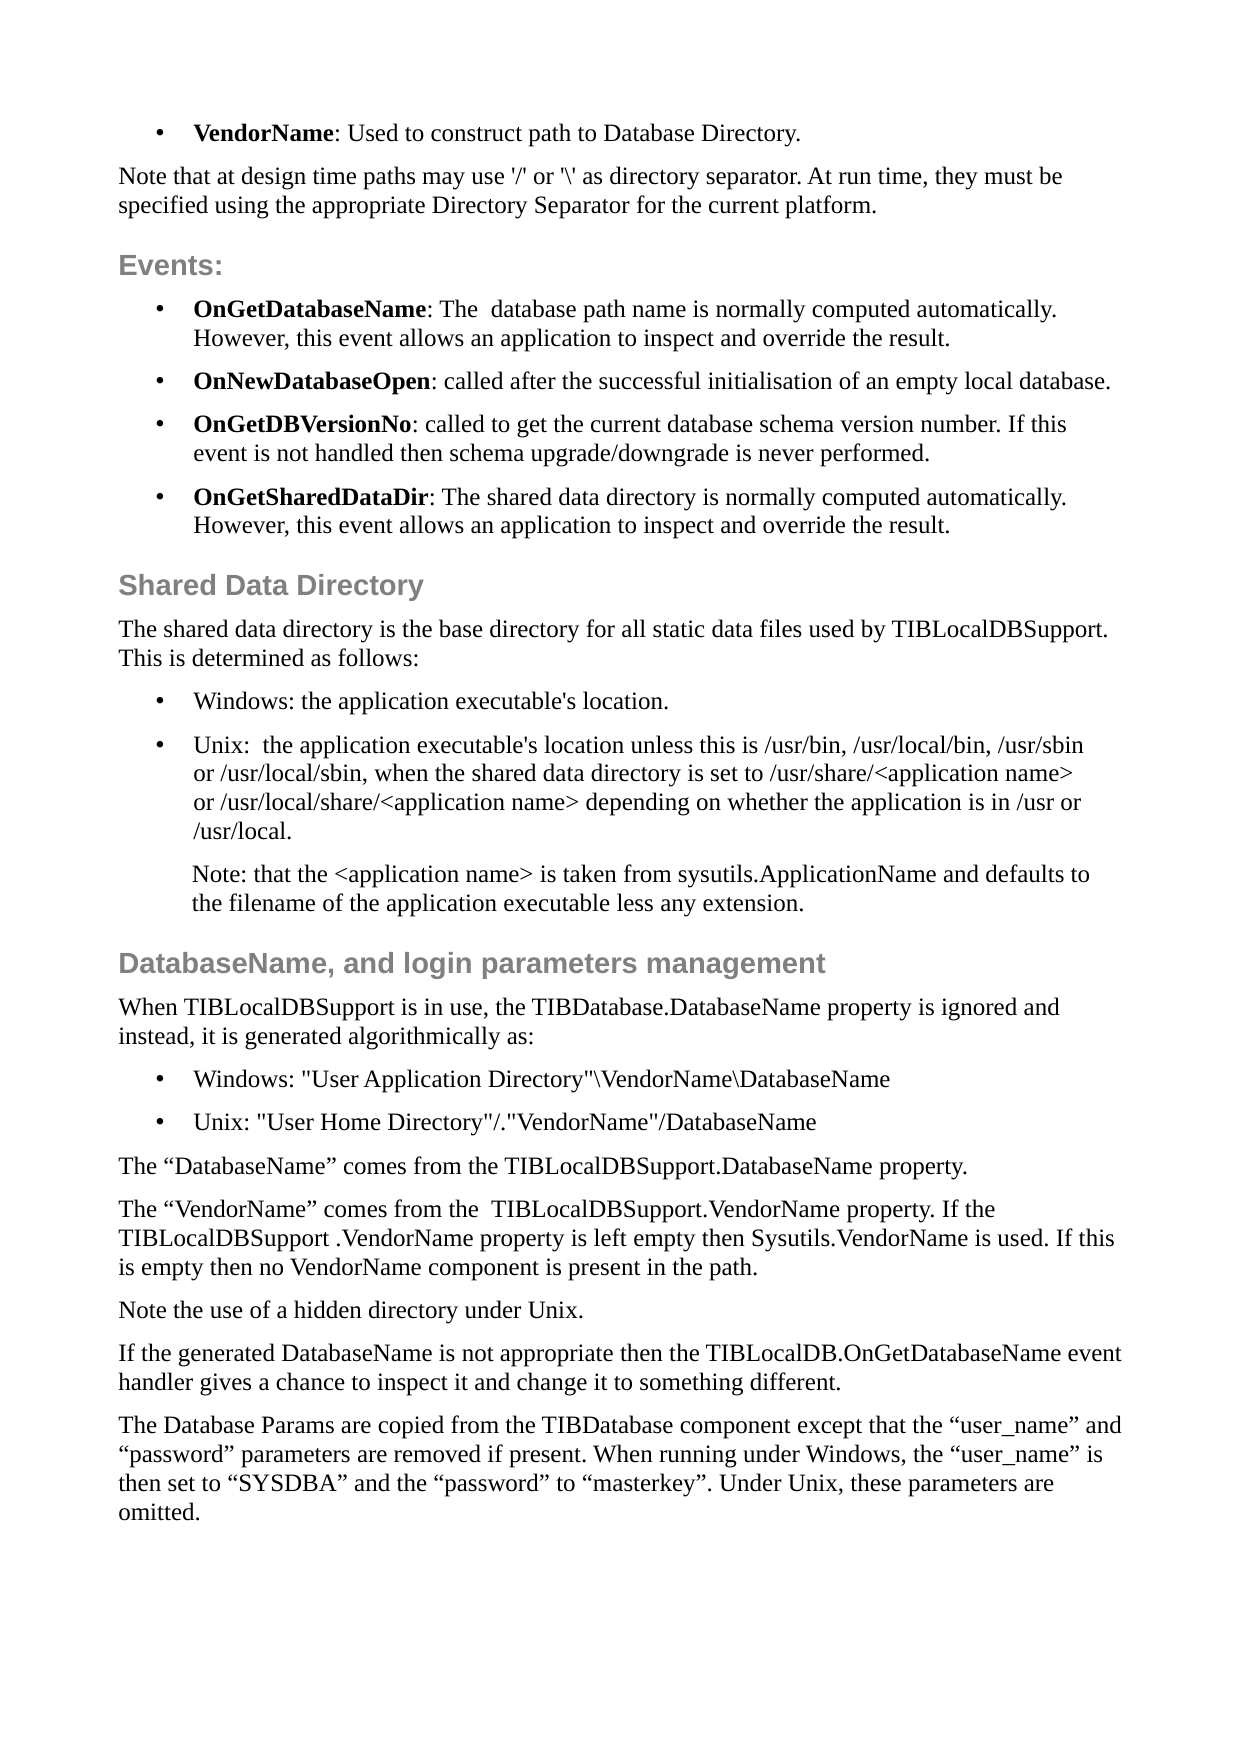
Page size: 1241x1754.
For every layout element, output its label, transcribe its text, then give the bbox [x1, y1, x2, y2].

list VendorName: Used to construct path to Database Directory. [156, 118, 1122, 147]
list OnNewDatabaseOpen: called after the successful initialisation of an empty local database. [156, 366, 1122, 395]
list OnGetDBVersionNo: called to get the current database schema version number. If this event is not handled then schema upgrade/downgrade is never performed. [156, 409, 1122, 467]
list OnGetSharedDataDir: The shared data directory is normally computed automatically. However, this event allows an application to inspect and override the result. [156, 482, 1122, 539]
list Windows: the application executable's location. [156, 686, 1122, 715]
text Note that at design time paths may use '/' or '\' as directory separator. At run time, they must be specified using the appropriate Directory Separator for the current platform. [118, 161, 1122, 219]
text If the generated DatabaseName is not appropriate then the TIBLocalDB.OnGetDatabaseName event handler gives a chance to inspect it and change it to something different. [118, 1338, 1122, 1396]
subtitle DatabaseName, and login parameters management [118, 946, 1122, 979]
text Note: that the <application name> is taken from sysutils.ApplicationName and defaults to the filename of the application executable less any extension. [192, 859, 1122, 917]
list Unix: the application executable's location unless this is /usr/bin, /usr/local/bin, /usr/sbin or /usr/local/sbin, when the shared data directory is set to /usr/share/<application name> or /usr/local/share/<application name> depending on whether the application is in /usr or /usr/local. [156, 730, 1122, 845]
subtitle Shared Data Directory [118, 568, 1122, 602]
list Unix: "User Home Directory"/."VendorName"/DatabaseName [156, 1107, 1122, 1136]
list OnGetDatabaseName: The database path name is normally computed automatically. However, this event allows an application to inspect and override the result. [156, 294, 1122, 352]
subtitle Events: [118, 248, 1122, 282]
text The “DatabaseName” comes from the TIBLocalDBSupport.DatabaseName property. [118, 1151, 1122, 1179]
text Note the use of a hidden directory under Unix. [118, 1295, 1122, 1324]
list Windows: "User Application Directory"\VendorName\DatabaseName [156, 1064, 1122, 1093]
text When TIBLocalDBSupport is in use, the TIBDatabase.DatabaseName property is ignored and instead, it is generated algorithmically as: [118, 992, 1122, 1049]
text The shared data directory is the base directory for all static data files used by TIBLocalDBSupport. This is determined as follows: [118, 614, 1122, 672]
text The “VendorName” comes from the TIBLocalDBSupport.VendorName property. If the TIBLocalDBSupport .VendorName property is left empty then Sysutils.VendorName is used. If this is empty then no VendorName component is present in the path. [118, 1194, 1122, 1280]
text The Database Params are copied from the TIBDatabase component except that the “user_name” and “password” parameters are removed if present. When running under Windows, the “user_name” is then set to “SYSDBA” and the “password” to “masterkey”. Under Unix, these parameters are omitted. [118, 1410, 1122, 1525]
